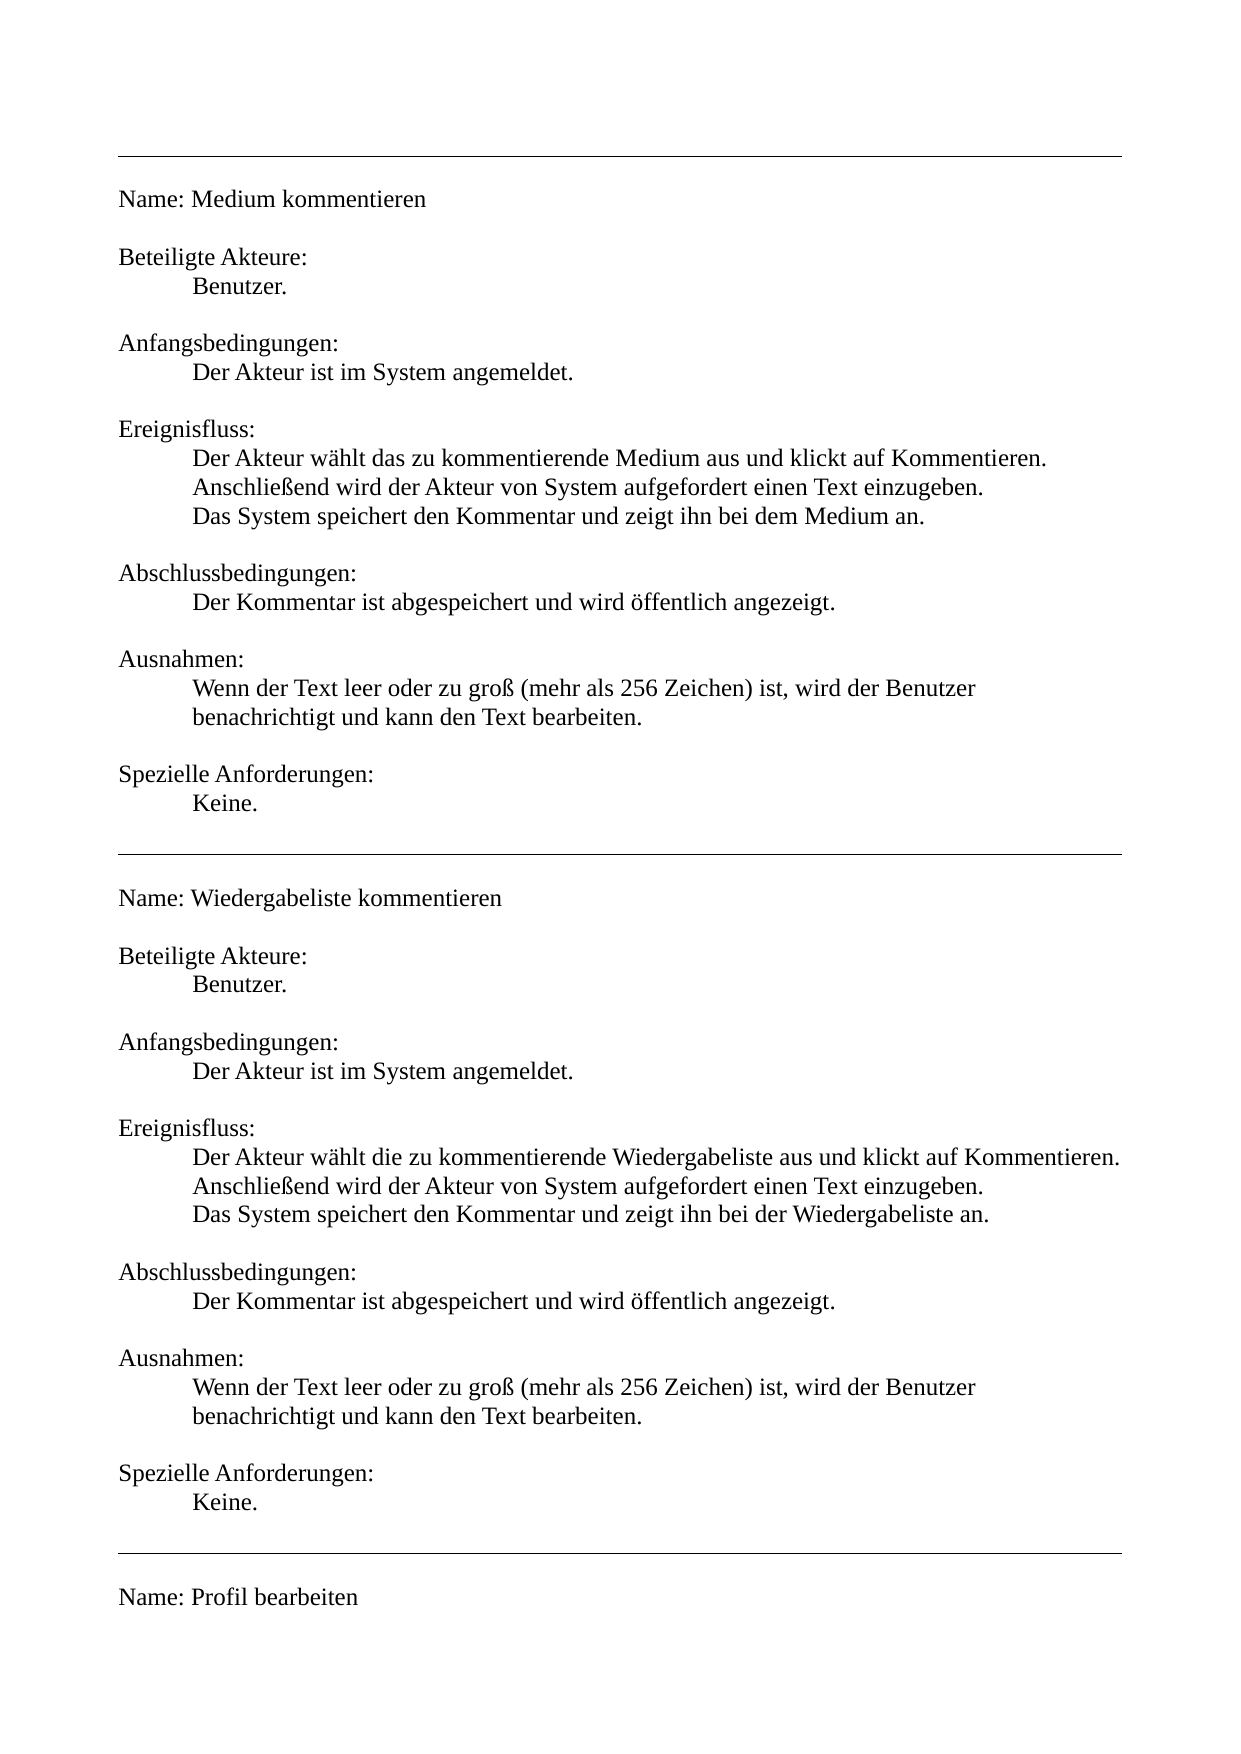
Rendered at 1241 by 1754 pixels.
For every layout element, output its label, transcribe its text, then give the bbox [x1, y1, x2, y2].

text Abschlussbedingungen: [118, 1257, 1122, 1286]
text Wenn der Text leer oder zu groß (mehr als 256 Zeichen) ist, wird der Benutzer benachrichtigt und kann den Text bearbeiten. [118, 1372, 1122, 1429]
text Anschließend wird der Akteur von System aufgefordert einen Text einzugeben. [118, 1171, 1122, 1199]
text Benutzer. [118, 271, 1122, 299]
text Name: Profil bearbeiten [118, 1582, 1122, 1611]
text Der Kommentar ist abgespeichert und wird öffentlich angezeigt. [118, 587, 1122, 616]
text Beteiligte Akteure: [118, 941, 1122, 969]
text Abschlussbedingungen: [118, 558, 1122, 587]
text Anfangsbedingungen: [118, 328, 1122, 357]
text Keine. [118, 1487, 1122, 1516]
text Anschließend wird der Akteur von System aufgefordert einen Text einzugeben. [118, 472, 1122, 501]
text Spezielle Anforderungen: [118, 759, 1122, 788]
text Ereignisfluss: [118, 414, 1122, 443]
text Der Kommentar ist abgespeichert und wird öffentlich angezeigt. [118, 1286, 1122, 1314]
text Das System speichert den Kommentar und zeigt ihn bei dem Medium an. [118, 501, 1122, 529]
text Das System speichert den Kommentar und zeigt ihn bei der Wiedergabeliste an. [118, 1199, 1122, 1228]
text Ausnahmen: [118, 644, 1122, 673]
text Der Akteur ist im System angemeldet. [118, 357, 1122, 386]
text Der Akteur wählt das zu kommentierende Medium aus und klickt auf Kommentieren. [118, 443, 1122, 472]
text Name: Wiedergabeliste kommentieren [118, 883, 1122, 912]
text Der Akteur wählt die zu kommentierende Wiedergabeliste aus und klickt auf Kommentieren. [118, 1142, 1122, 1171]
text Name: Medium kommentieren [118, 184, 1122, 213]
text Ausnahmen: [118, 1343, 1122, 1372]
text Anfangsbedingungen: [118, 1027, 1122, 1056]
text Benutzer. [118, 969, 1122, 998]
text Beteiligte Akteure: [118, 242, 1122, 271]
text Der Akteur ist im System angemeldet. [118, 1056, 1122, 1084]
text Wenn der Text leer oder zu groß (mehr als 256 Zeichen) ist, wird der Benutzer benachrichtigt und kann den Text bearbeiten. [118, 673, 1122, 731]
text Keine. [118, 788, 1122, 817]
text Ereignisfluss: [118, 1113, 1122, 1142]
text Spezielle Anforderungen: [118, 1458, 1122, 1487]
